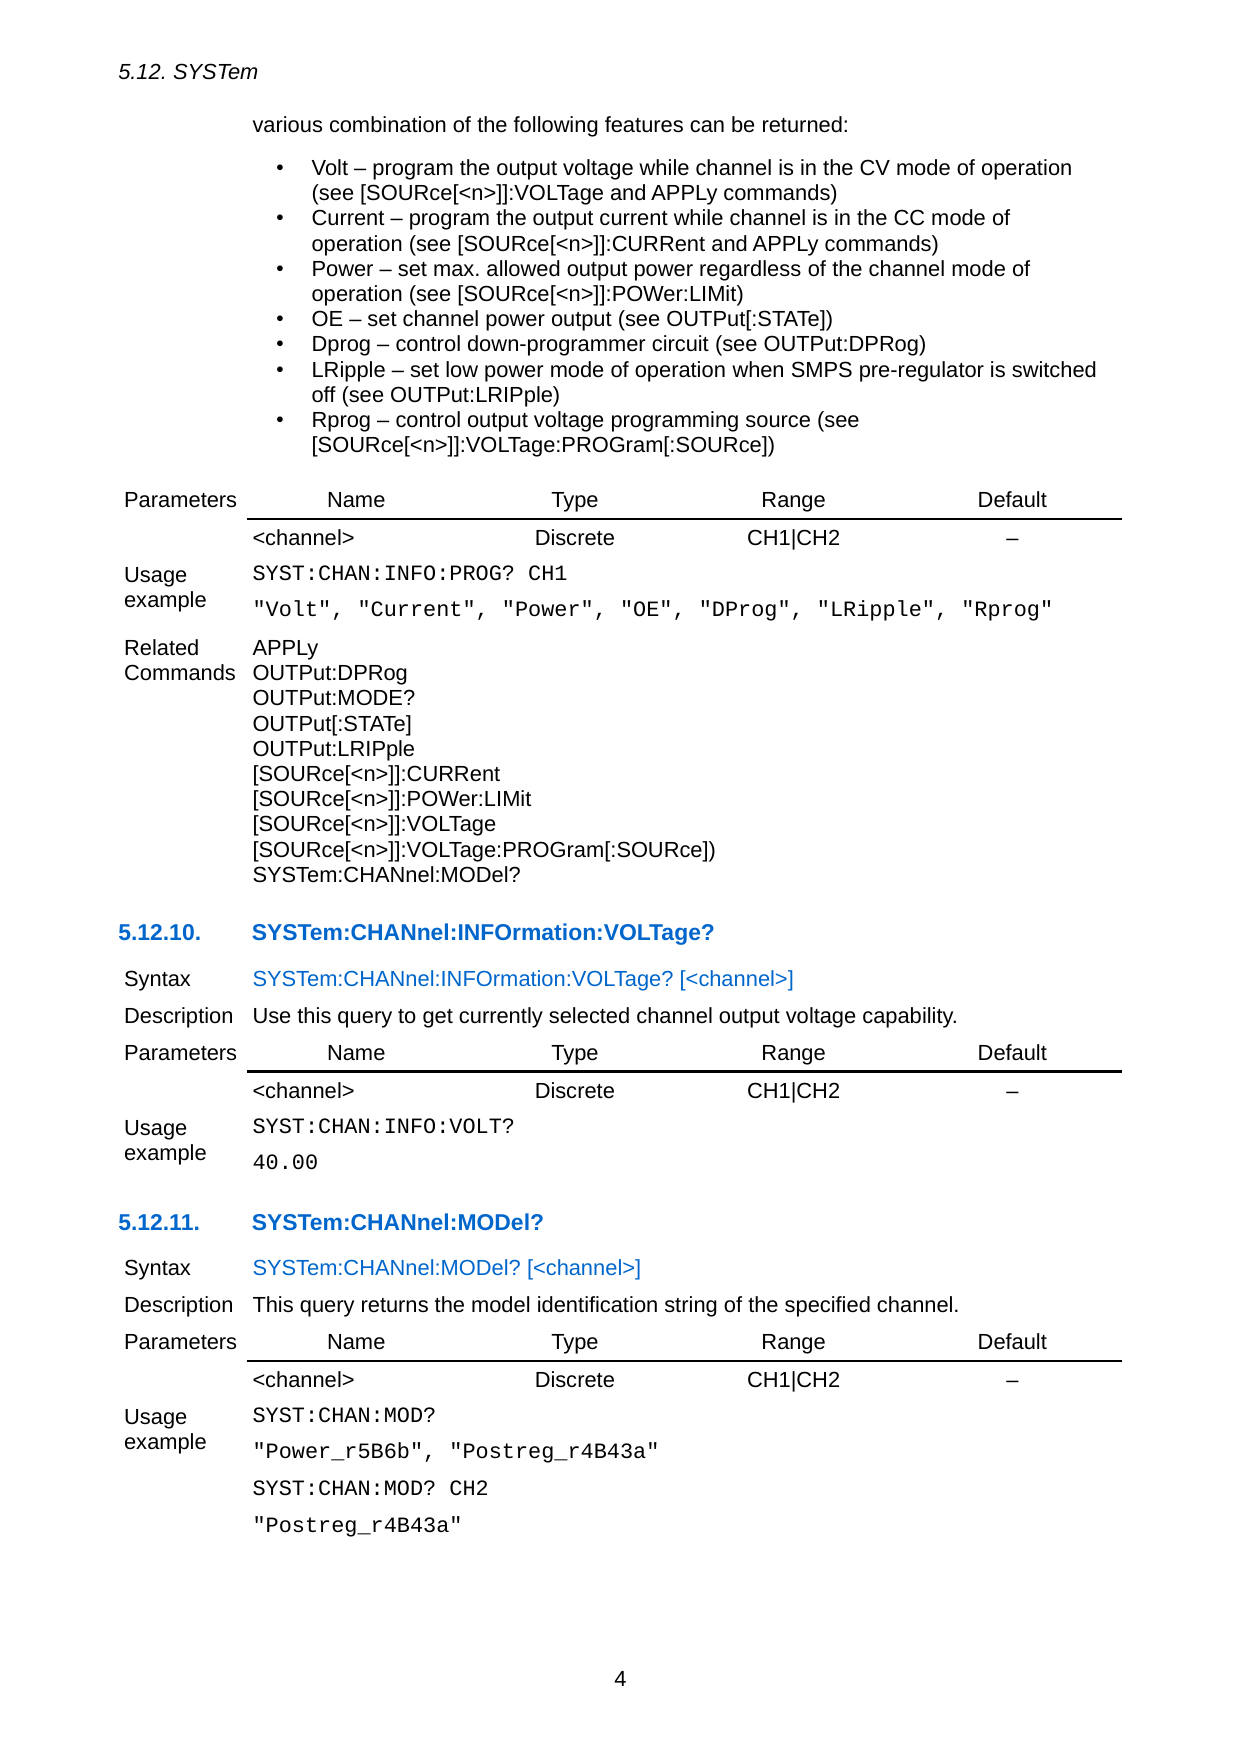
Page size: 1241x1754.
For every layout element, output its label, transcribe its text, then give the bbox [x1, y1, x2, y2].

subtitle SYSTem:CHANnel:MODel? [118, 1208, 1122, 1235]
table_cell various combination of the following features can be returned: Volt – program the output voltage while channel is in the CV mode of operation (see [SOURce[<n>]]:VOLTage and APPLy commands) Current – program the output current while channel is in the CC mode of operation (see [SOURce[<n>]]:CURRent and APPLy commands) Power – set max. allowed output power regardless of the channel mode of operation (see [SOURce[<n>]]:POWer:LIMit) OE – set channel power output (see OUTPut[:STATe]) Dprog – control down-programmer circuit (see OUTPut:DPRog) LRipple – set low power mode of operation when SMPS pre-regulator is switched off (see OUTPut:LRIPple) Rprog – control output voltage programming source (see [SOURce[<n>]]:VOLTage:PROGram[:SOURce]) [247, 106, 1122, 481]
table_cell SYST:CHAN:INFO:VOLT? 40.00 [247, 1109, 1122, 1182]
table_cell APPLy OUTPut:DPRog OUTPut:MODE? OUTPut[:STATe] OUTPut:LRIPple [SOURce[<n>]]:CURRent [SOURce[<n>]]:POWer:LIMit [SOURce[<n>]]:VOLTage [SOURce[<n>]]:VOLTage:PROGram[:SOURce]) SYSTem:CHANnel:MODel? [247, 629, 1122, 893]
table_cell Default [903, 481, 1122, 517]
table_cell SYST:CHAN:MOD? "Power_r5B6b", "Postreg_r4B43a" SYST:CHAN:MOD? CH2 "Postreg_r4B43a" [247, 1398, 1122, 1544]
table_cell This query returns the model identification string of the specified channel. [247, 1286, 1122, 1323]
table_cell <channel> [247, 1362, 465, 1398]
table_cell Type [465, 1323, 684, 1359]
table_cell – [903, 1073, 1122, 1109]
table_cell Range [684, 1034, 903, 1070]
table_cell Default [903, 1323, 1122, 1359]
table_cell <channel> [247, 1073, 465, 1109]
table_cell [118, 106, 247, 481]
table_cell Default [903, 1034, 1122, 1070]
table_header SYSTem:CHANnel:MODel? [<channel>] [247, 1250, 1122, 1286]
table_cell SYST:CHAN:INFO:PROG? CH1 "Volt", "Current", "Power", "OE", "DProg", "LRipple", "Rprog" [247, 556, 1122, 629]
table_header Syntax [118, 1250, 247, 1286]
table_cell Type [465, 1034, 684, 1070]
table_cell Discrete [465, 1362, 684, 1398]
table_cell Discrete [465, 520, 684, 556]
table_cell Description [118, 997, 247, 1034]
table_cell Name [247, 1034, 465, 1070]
table_cell Usage example [118, 1398, 247, 1544]
table_cell Parameters [118, 481, 247, 556]
table_cell CH1|CH2 [684, 1073, 903, 1109]
table_cell Related Commands [118, 629, 247, 893]
table_cell Usage example [118, 1109, 247, 1182]
table_cell CH1|CH2 [684, 1362, 903, 1398]
table_cell Description [118, 1286, 247, 1323]
table_cell Use this query to get currently selected channel output voltage capability. [247, 997, 1122, 1034]
table_cell Type [465, 481, 684, 517]
table_cell – [903, 520, 1122, 556]
table_cell <channel> [247, 520, 465, 556]
table_header Syntax [118, 960, 247, 997]
table_cell Range [684, 1323, 903, 1359]
table_cell Range [684, 481, 903, 517]
table_cell CH1|CH2 [684, 520, 903, 556]
table_cell Discrete [465, 1073, 684, 1109]
table_cell Name [247, 1323, 465, 1359]
table_cell Parameters [118, 1323, 247, 1398]
table_cell Parameters [118, 1034, 247, 1109]
table_cell – [903, 1362, 1122, 1398]
table_header SYSTem:CHANnel:INFOrmation:VOLTage? [<channel>] [247, 960, 1122, 997]
table_cell Name [247, 481, 465, 517]
subtitle SYSTem:CHANnel:INFOrmation:VOLTage? [118, 919, 1122, 946]
table_cell Usage example [118, 556, 247, 629]
